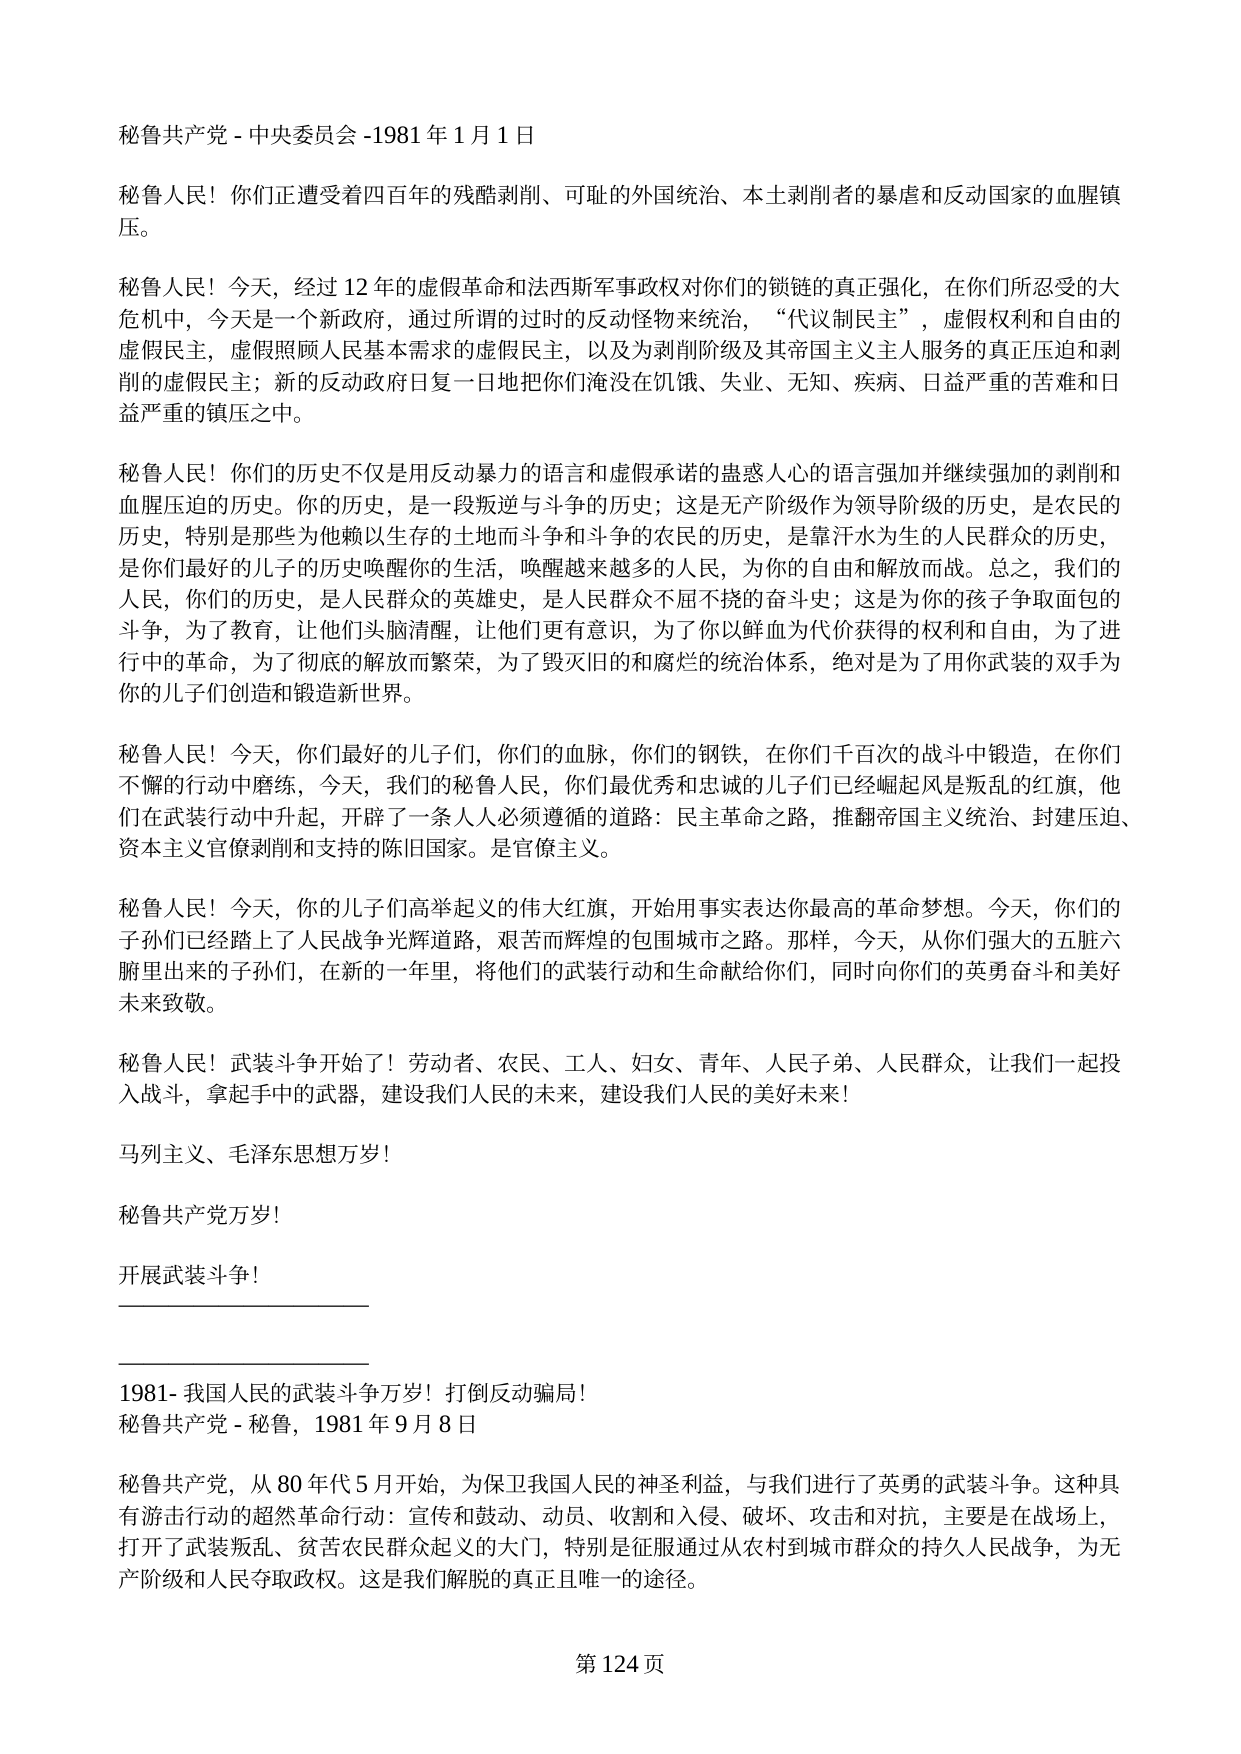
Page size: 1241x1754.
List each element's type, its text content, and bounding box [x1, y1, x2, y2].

text —————————— [118, 1347, 1122, 1376]
text 秘鲁人民！你们正遭受着四百年的残酷剥削、可耻的外国统治、本土剥削者的暴虐和反动国家的血腥镇压。 [118, 179, 1122, 242]
text 秘鲁人民！今天，你的儿子们高举起义的伟大红旗，开始用事实表达你最高的革命梦想。今天，你们的子孙们已经踏上了人民战争光辉道路，艰苦而辉煌的包围城市之路。那样，今天，从你们强大的五脏六腑里出来的子孙们，在新的一年里，将他们的武装行动和生命献给你们，同时向你们的英勇奋斗和美好未来致敬。 [118, 891, 1122, 1017]
text 秘鲁共产党万岁！ [118, 1198, 1122, 1229]
text 秘鲁共产党 - 秘鲁，1981年9月8日 [118, 1407, 1122, 1439]
text 秘鲁共产党，从80年代5月开始，为保卫我国人民的神圣利益，与我们进行了英勇的武装斗争。这种具有游击行动的超然革命行动：宣传和鼓动、动员、收割和入侵、破坏、攻击和对抗，主要是在战场上，打开了武装叛乱、贫苦农民群众起义的大门，特别是征服通过从农村到城市群众的持久人民战争，为无产阶级和人民夺取政权。这是我们解脱的真正且唯一的途径。 [118, 1467, 1122, 1593]
text 秘鲁人民！武装斗争开始了！劳动者、农民、工人、妇女、青年、人民子弟、人民群众，让我们一起投入战斗，拿起手中的武器，建设我们人民的未来，建设我们人民的美好未来！ [118, 1046, 1122, 1109]
text 秘鲁人民！今天，经过12年的虚假革命和法西斯军事政权对你们的锁链的真正强化，在你们所忍受的大危机中，今天是一个新政府，通过所谓的过时的反动怪物来统治，“代议制民主”，虚假权利和自由的虚假民主，虚假照顾人民基本需求的虚假民主，以及为剥削阶级及其帝国主义主人服务的真正压迫和剥削的虚假民主；新的反动政府日复一日地把你们淹没在饥饿、失业、无知、疾病、日益严重的苦难和日益严重的镇压之中。 [118, 270, 1122, 428]
text 秘鲁人民！今天，你们最好的儿子们，你们的血脉，你们的钢铁，在你们千百次的战斗中锻造，在你们不懈的行动中磨练，今天，我们的秘鲁人民，你们最优秀和忠诚的儿子们已经崛起风是叛乱的红旗，他们在武装行动中升起，开辟了一条人人必须遵循的道路：民主革命之路，推翻帝国主义统治、封建压迫、资本主义官僚剥削和支持的陈旧国家。是官僚主义。 [118, 737, 1122, 863]
text 1981- 我国人民的武装斗争万岁！打倒反动骗局！ [118, 1376, 1122, 1407]
text 马列主义、毛泽东思想万岁！ [118, 1138, 1122, 1169]
text 秘鲁人民！你们的历史不仅是用反动暴力的语言和虚假承诺的蛊惑人心的语言强加并继续强加的剥削和血腥压迫的历史。你的历史，是一段叛逆与斗争的历史；这是无产阶级作为领导阶级的历史，是农民的历史，特别是那些为他赖以生存的土地而斗争和斗争的农民的历史，是靠汗水为生的人民群众的历史，是你们最好的儿子的历史唤醒你的生活，唤醒越来越多的人民，为你的自由和解放而战。总之，我们的人民，你们的历史，是人民群众的英雄史，是人民群众不屈不挠的奋斗史；这是为你的孩子争取面包的斗争，为了教育，让他们头脑清醒，让他们更有意识，为了你以鲜血为代价获得的权利和自由，为了进行中的革命，为了彻底的解放而繁荣，为了毁灭旧的和腐烂的统治体系，绝对是为了用你武装的双手为你的儿子们创造和锻造新世界。 [118, 456, 1122, 708]
text 秘鲁共产党 - 中央委员会 -1981年1月1日 [118, 118, 1122, 150]
text —————————— [118, 1289, 1122, 1318]
text 开展武装斗争！ [118, 1258, 1122, 1289]
